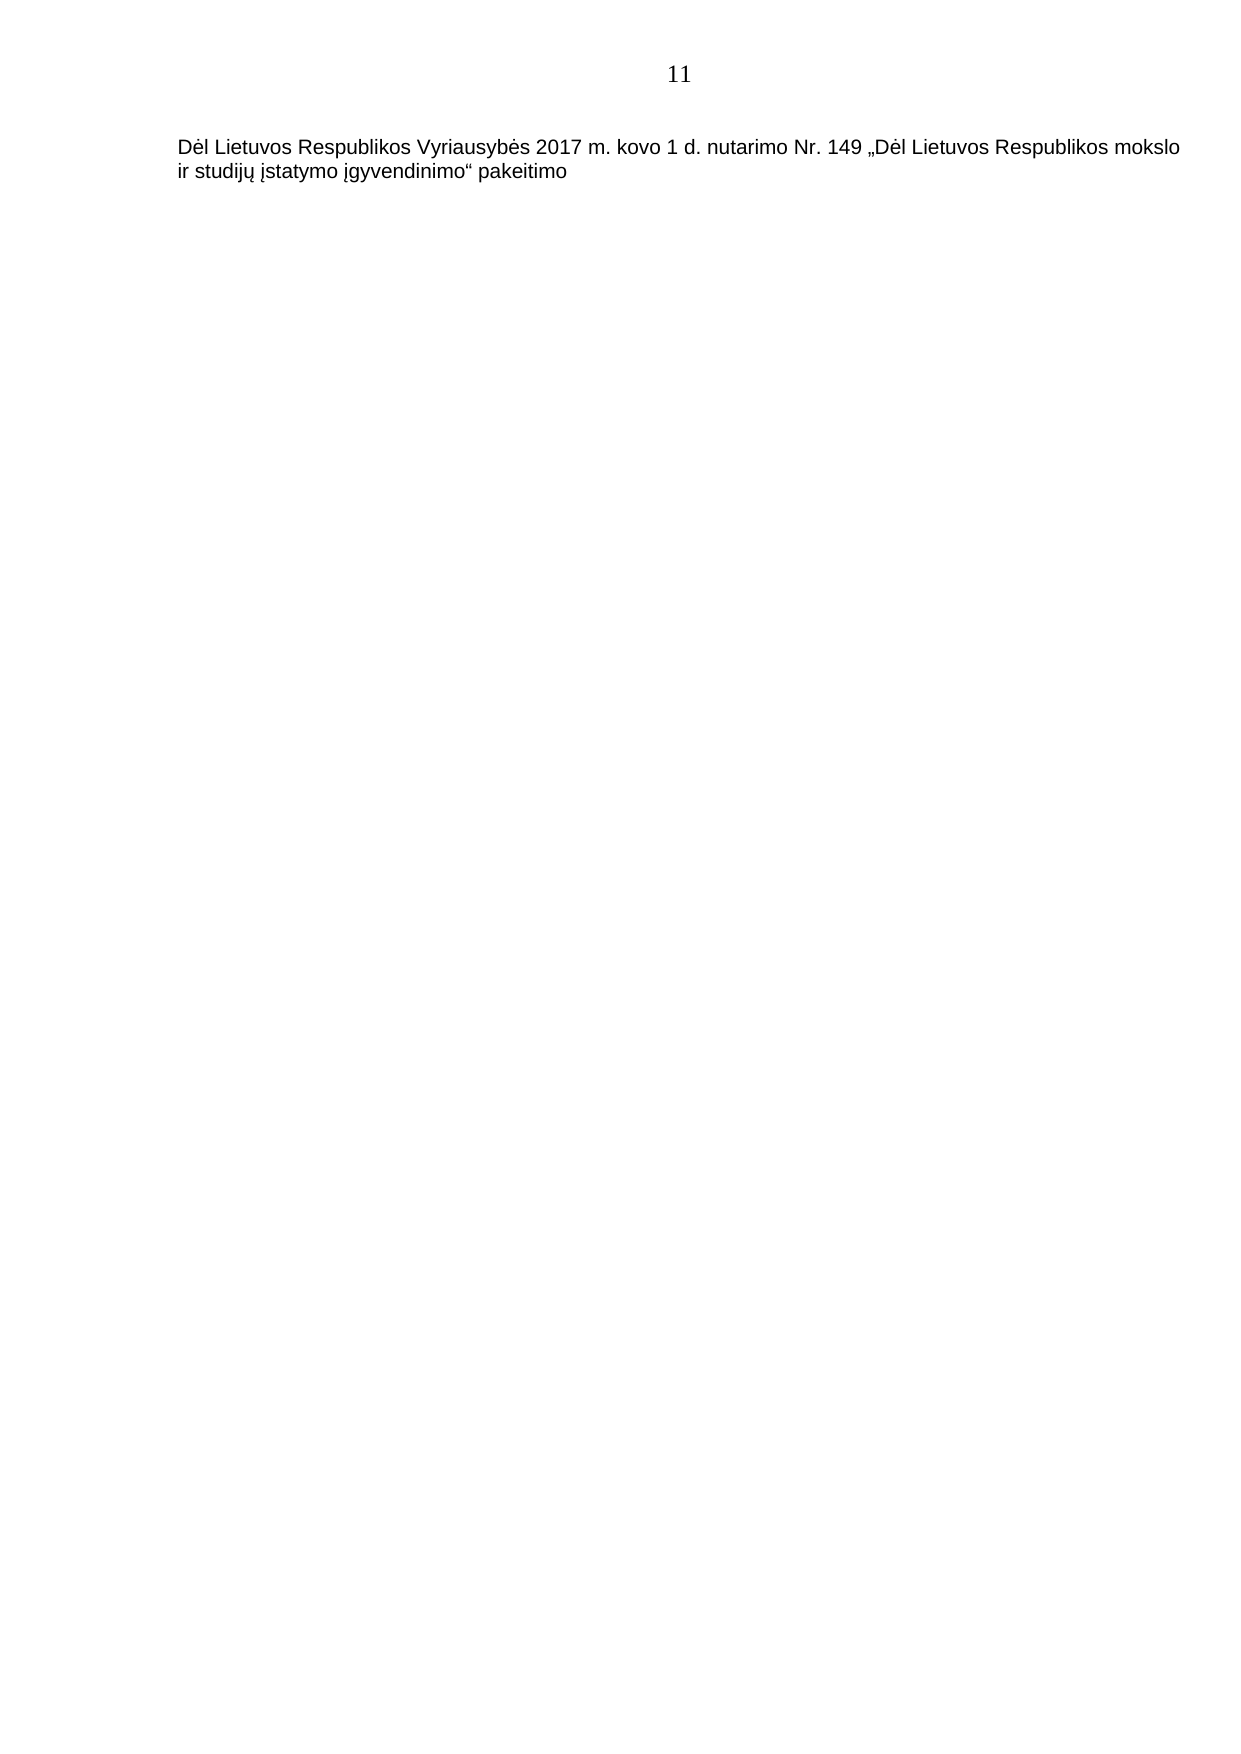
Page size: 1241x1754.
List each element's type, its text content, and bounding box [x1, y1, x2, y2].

text Dėl Lietuvos Respublikos Vyriausybės 2017 m. kovo 1 d. nutarimo Nr. 149 „Dėl Lietuvos Respublikos mokslo ir studijų įstatymo įgyvendinimo“ pakeitimo [177, 135, 1181, 183]
